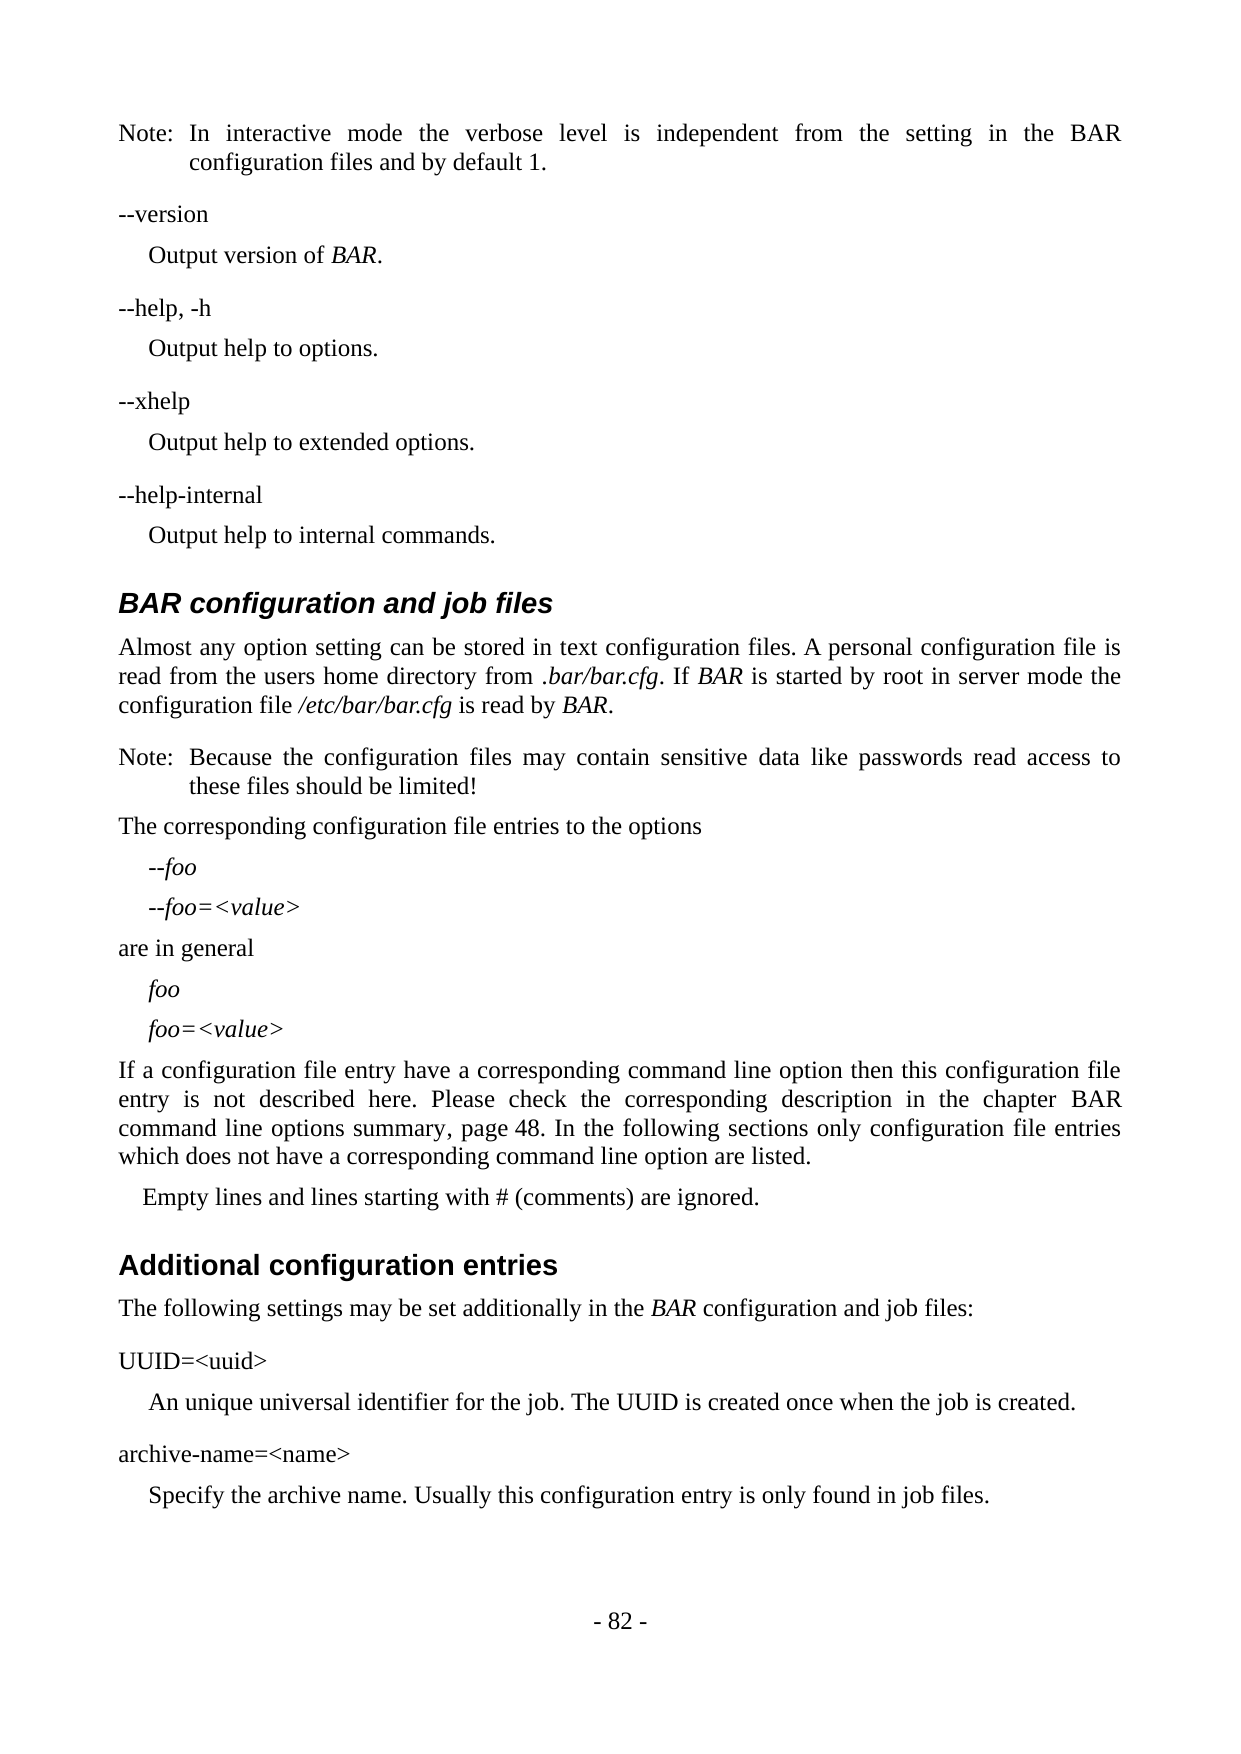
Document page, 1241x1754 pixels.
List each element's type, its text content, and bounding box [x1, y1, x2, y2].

text Empty lines and lines starting with # (comments) are ignored. [118, 1182, 1122, 1211]
text Output help to options. [148, 333, 1122, 362]
text are in general [118, 933, 1122, 962]
text Almost any option setting can be stored in text configuration files. A personal configuration file is read from the users home directory from .bar/bar.cfg. If BAR is started by root in server mode the configuration file /etc/bar/bar.cfg is read by BAR. [118, 632, 1122, 718]
text If a configuration file entry have a corresponding command line option then this configuration file entry is not described here. Please check the corresponding description in the chapter BAR command line options summary, page 48. In the following sections only configuration file entries which does not have a corresponding command line option are listed. [118, 1055, 1122, 1170]
title --version [118, 199, 1122, 228]
text --foo=<value> [148, 892, 1122, 921]
title --help-internal [118, 480, 1122, 508]
title UUID=<uuid> [118, 1346, 1122, 1375]
text Output help to extended options. [148, 427, 1122, 456]
text An unique universal identifier for the job. The UUID is created once when the job is created. [148, 1387, 1122, 1416]
text foo=<value> [148, 1014, 1122, 1043]
text The following settings may be set additionally in the BAR configuration and job files: [118, 1293, 1122, 1322]
text Specify the archive name. Usually this configuration entry is only found in job files. [148, 1480, 1122, 1509]
title archive-name=<name> [118, 1439, 1122, 1468]
text Note: Because the configuration files may contain sensitive data like passwords read access to these files should be limited! [118, 742, 1122, 799]
text Output version of BAR. [148, 240, 1122, 269]
text foo [148, 974, 1122, 1002]
text --foo [148, 852, 1122, 881]
title --xhelp [118, 386, 1122, 415]
subtitle BAR configuration and job files [118, 586, 1122, 620]
text Note: In interactive mode the verbose level is independent from the setting in the BAR configuration files and by default 1. [118, 118, 1122, 176]
text The corresponding configuration file entries to the options [118, 811, 1122, 840]
text Output help to internal commands. [148, 520, 1122, 549]
title --help, -h [118, 293, 1122, 322]
subtitle Additional configuration entries [118, 1247, 1122, 1281]
